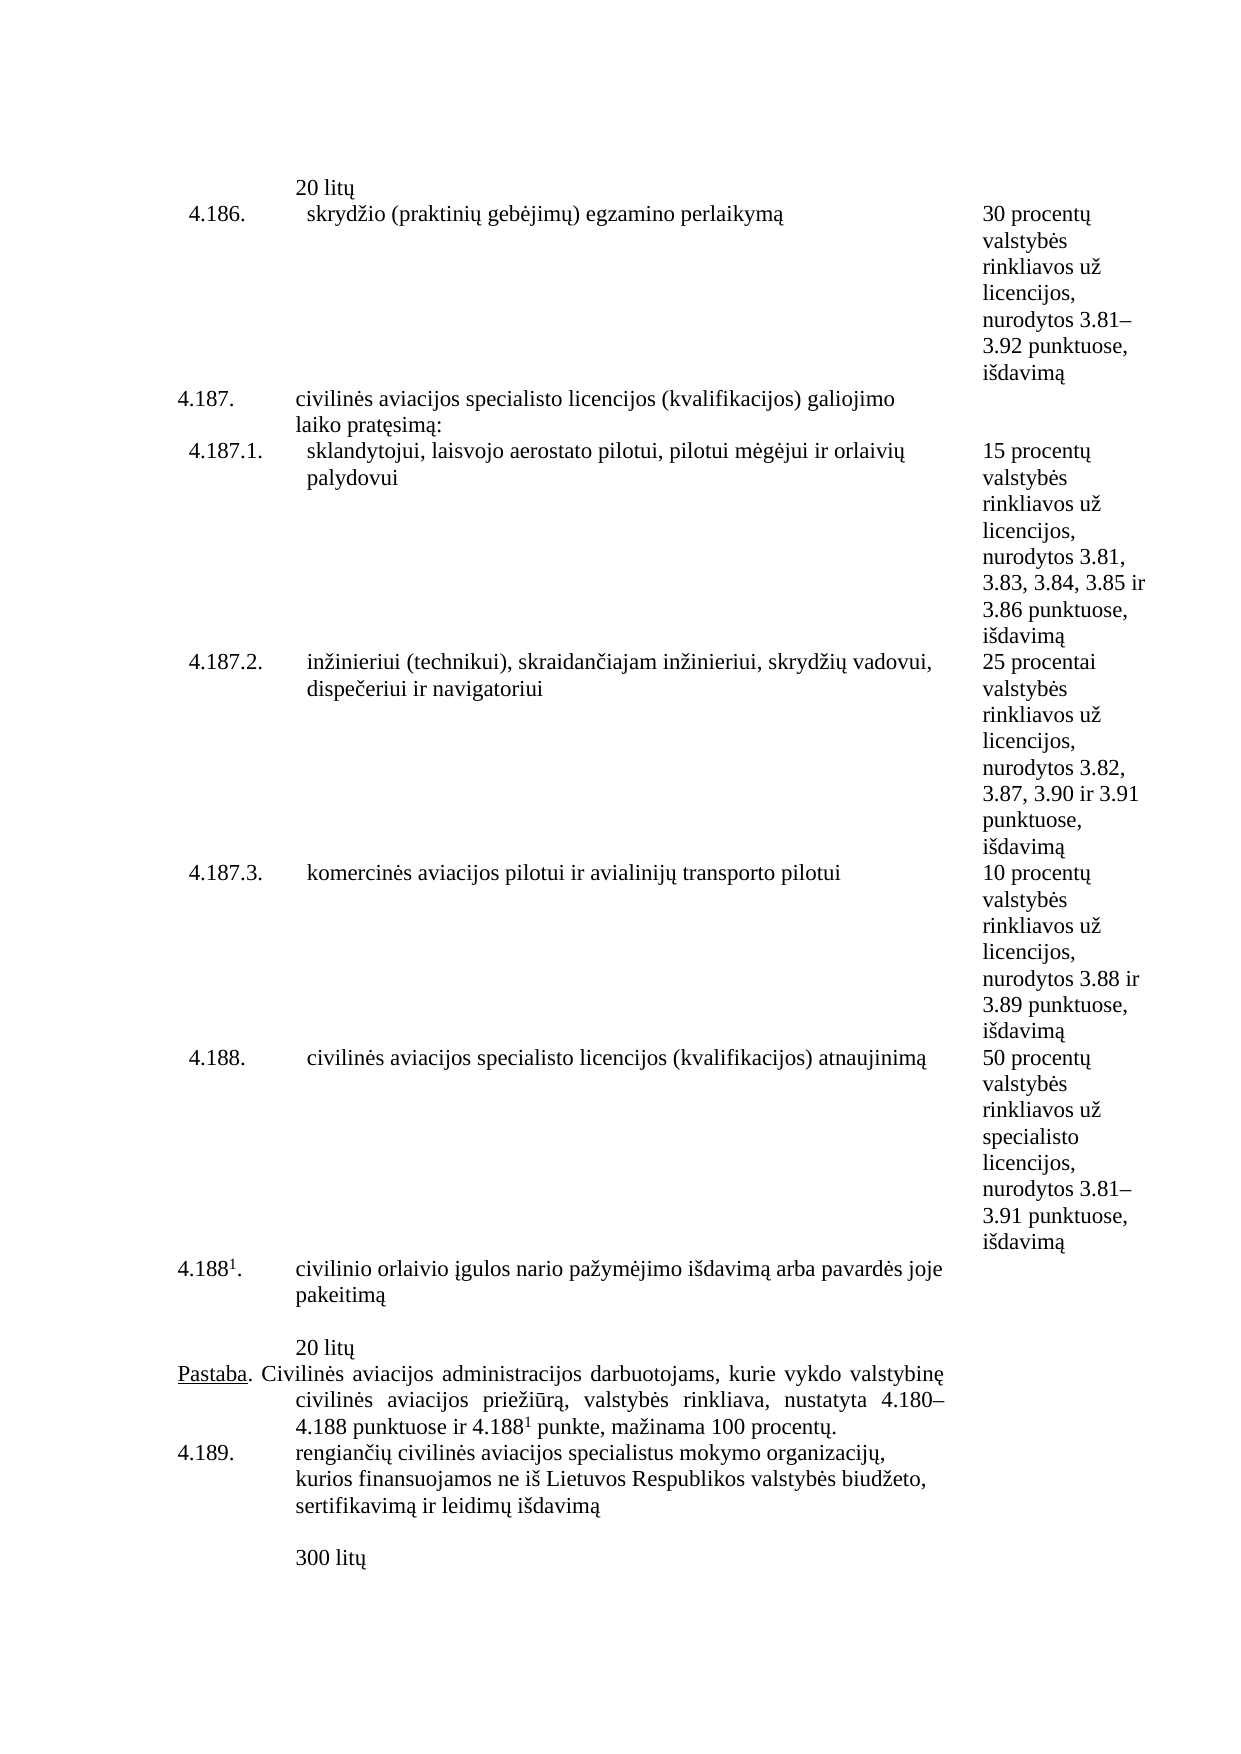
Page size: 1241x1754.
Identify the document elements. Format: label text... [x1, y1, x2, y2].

table_cell 10 procentų valstybės rinkliavos už licencijos, nurodytos 3.88 ir 3.89 punktuose, išdavimą [971, 859, 1163, 1044]
text 4.1881. civilinio orlaivio įgulos nario pažymėjimo išdavimą arba pavardės joje pakeitimą 20 litų [177, 1254, 945, 1360]
table_header 15 procentų valstybės rinkliavos už licencijos, nurodytos 3.81, 3.83, 3.84, 3.85 ir 3.86 punktuose, išdavimą [971, 438, 1163, 648]
table_header 4.186. [177, 200, 295, 385]
table_cell 4.187.2. [177, 649, 295, 859]
table_header 30 procentų valstybės rinkliavos už licencijos, nurodytos 3.81–3.92 punktuose, išdavimą [971, 200, 1163, 385]
table_header skrydžio (praktinių gebėjimų) egzamino perlaikymą [295, 200, 971, 385]
text 20 litų [177, 148, 945, 200]
text Pastaba. Civilinės aviacijos administracijos darbuotojams, kurie vykdo valstybinę civilinės aviacijos priežiūrą, valstybės rinkliava, nustatyta 4.180–4.188 punktuose ir 4.1881 punkte, mažinama 100 procentų. [177, 1360, 945, 1439]
table_cell komercinės aviacijos pilotui ir avialinijų transporto pilotui [295, 859, 971, 1044]
table_cell inžinieriui (technikui), skraidančiajam inžinieriui, skrydžių vadovui, dispečeriui ir navigatoriui [295, 649, 971, 859]
table_header sklandytojui, laisvojo aerostato pilotui, pilotui mėgėjui ir orlaivių palydovui [295, 438, 971, 648]
table_header 4.187.1. [177, 438, 295, 648]
table_cell 25 procentai valstybės rinkliavos už licencijos, nurodytos 3.82, 3.87, 3.90 ir 3.91 punktuose, išdavimą [971, 649, 1163, 859]
text 4.187. civilinės aviacijos specialisto licencijos (kvalifikacijos) galiojimo laiko pratęsimą: [177, 385, 945, 438]
table_cell civilinės aviacijos specialisto licencijos (kvalifikacijos) atnaujinimą [295, 1044, 971, 1254]
table_cell 4.188. [177, 1044, 295, 1254]
table_cell 50 procentų valstybės rinkliavos už specialisto licencijos, nurodytos 3.81–3.91 punktuose, išdavimą [971, 1044, 1163, 1254]
text 4.189. rengiančių civilinės aviacijos specialistus mokymo organizacijų, kurios finansuojamos ne iš Lietuvos Respublikos valstybės biudžeto, sertifikavimą ir leidimų išdavimą 300 litų [177, 1439, 945, 1571]
table_cell 4.187.3. [177, 859, 295, 1044]
